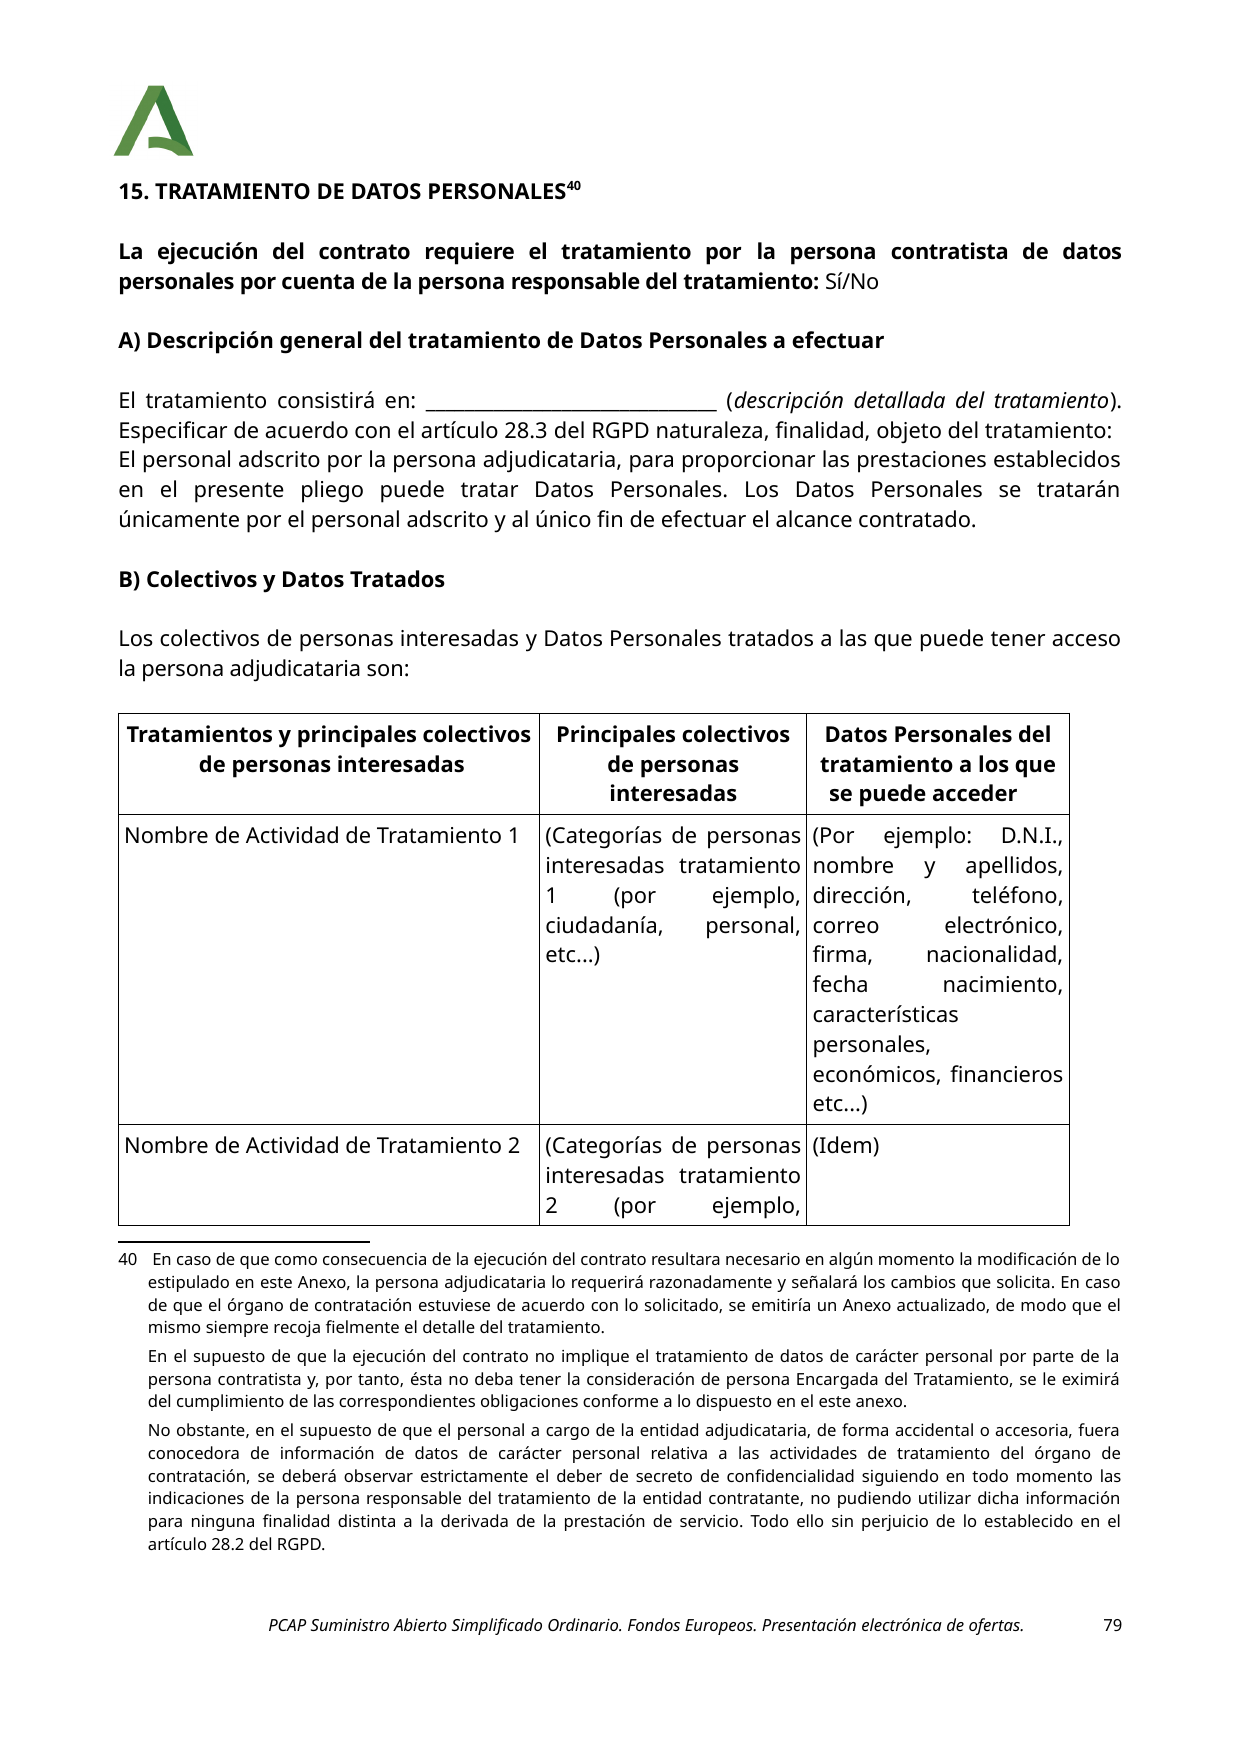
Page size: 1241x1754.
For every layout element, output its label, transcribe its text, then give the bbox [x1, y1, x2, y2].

text La ejecución del contrato requiere el tratamiento por la persona contratista de datos personales por cuenta de la persona responsable del tratamiento: Sí/No [118, 236, 1122, 296]
text Los colectivos de personas interesadas y Datos Personales tratados a las que puede tener acceso la persona adjudicataria son: [118, 623, 1122, 683]
table_cell (Por ejemplo: D.N.I., nombre y apellidos, dirección, teléfono, correo electrónico, firma, nacionalidad, fecha nacimiento, características personales, económicos, financieros etc...) [807, 815, 1069, 1124]
table_header Datos Personales del tratamiento a los que se puede acceder [807, 714, 1069, 814]
text No obstante, en el supuesto de que el personal a cargo de la entidad adjudicataria, de forma accidental o accesoria, fuera conocedora de información de datos de carácter personal relativa a las actividades de tratamiento del órgano de contratación, se deberá observar estrictamente el deber de secreto de confidencialidad siguiendo en todo momento las indicaciones de la persona responsable del tratamiento de la entidad contratante, no pudiendo utilizar dicha información para ninguna finalidad distinta a la derivada de la prestación de servicio. Todo ello sin perjuicio de lo establecido en el artículo 28.2 del RGPD. [118, 1419, 1122, 1555]
table_cell Nombre de Actividad de Tratamiento 2 [119, 1125, 539, 1225]
text 15. TRATAMIENTO DE DATOS PERSONALES [118, 176, 1122, 206]
table_cell (Categorías de personas interesadas tratamiento 1 (por ejemplo, ciudadanía, personal, etc...) [540, 815, 806, 1124]
text El personal adscrito por la persona adjudicataria, para proporcionar las prestaciones establecidos en el presente pliego puede tratar Datos Personales. Los Datos Personales se tratarán únicamente por el personal adscrito y al único fin de efectuar el alcance contratado. [118, 444, 1122, 534]
table_cell (Idem) [807, 1125, 1069, 1225]
text En caso de que como consecuencia de la ejecución del contrato resultara necesario en algún momento la modificación de lo estipulado en este Anexo, la persona adjudicataria lo requerirá razonadamente y señalará los cambios que solicita. En caso de que el órgano de contratación estuviese de acuerdo con lo solicitado, se emitiría un Anexo actualizado, de modo que el mismo siempre recoja fielmente el detalle del tratamiento. [118, 1248, 1122, 1339]
table_header Tratamientos y principales colectivos de personas interesadas [119, 714, 539, 814]
picture [109, 81, 198, 160]
text En el supuesto de que la ejecución del contrato no implique el tratamiento de datos de carácter personal por parte de la persona contratista y, por tanto, ésta no deba tener la consideración de persona Encargada del Tratamiento, se le eximirá del cumplimiento de las correspondientes obligaciones conforme a lo dispuesto en el este anexo. [118, 1345, 1122, 1413]
table_cell (Categorías de personas interesadas tratamiento 2 (por ejemplo, [540, 1125, 806, 1225]
table_cell Nombre de Actividad de Tratamiento 1 [119, 815, 539, 1124]
text B) Colectivos y Datos Tratados [118, 564, 1122, 593]
text A) Descripción general del tratamiento de Datos Personales a efectuar [118, 325, 1122, 355]
text El tratamiento consistirá en: ______________________________ (descripción detallada del tratamiento). Especificar de acuerdo con el artículo 28.3 del RGPD naturaleza, finalidad, objeto del tratamiento: [118, 385, 1122, 444]
table_header Principales colectivos de personas interesadas [540, 714, 806, 814]
